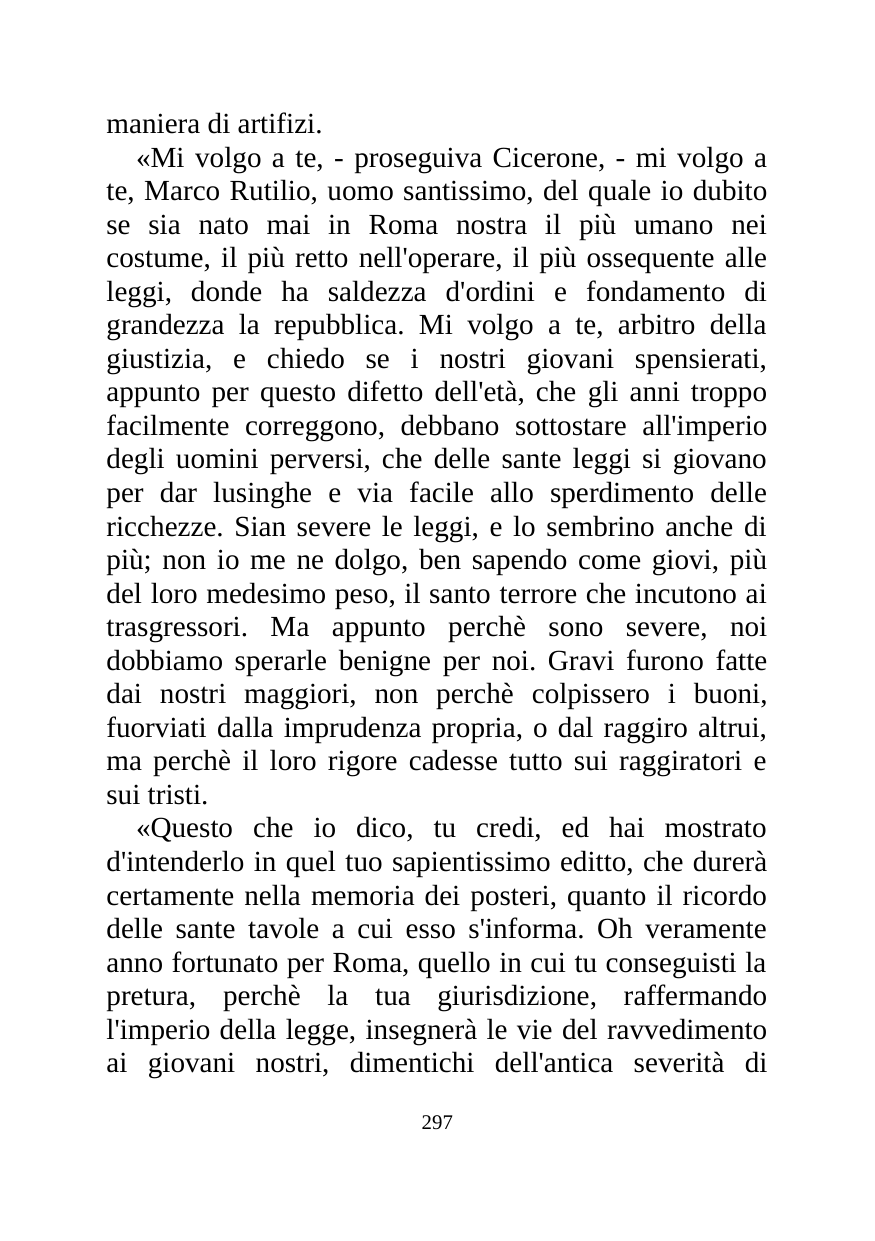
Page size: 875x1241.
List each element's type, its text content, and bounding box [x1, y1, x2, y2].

text «Mi volgo a te, - proseguiva Cicerone, - mi volgo a te, Marco Rutilio, uomo santissimo, del quale io dubito se sia nato mai in Roma nostra il più umano nei costume, il più retto nell'operare, il più ossequente alle leggi, donde ha saldezza d'ordini e fondamento di grandezza la repubblica. Mi volgo a te, arbitro della giustizia, e chiedo se i nostri giovani spensierati, appunto per questo difetto dell'età, che gli anni troppo facilmente correggono, debbano sottostare all'imperio degli uomini perversi, che delle sante leggi si giovano per dar lusinghe e via facile allo sperdimento delle ricchezze. Sian severe le leggi, e lo sembrino anche di più; non io me ne dolgo, ben sapendo come giovi, più del loro medesimo peso, il santo terrore che incutono ai trasgressori. Ma appunto perchè sono severe, noi dobbiamo sperarle benigne per noi. Gravi furono fatte dai nostri maggiori, non perchè colpissero i buoni, fuorviati dalla imprudenza propria, o dal raggiro altrui, ma perchè il loro rigore cadesse tutto sui raggiratori e sui tristi. [106, 140, 768, 811]
text maniera di artifizi. [106, 106, 768, 140]
text «Questo che io dico, tu credi, ed hai mostrato d'intenderlo in quel tuo sapientissimo editto, che durerà certamente nella memoria dei posteri, quanto il ricordo delle sante tavole a cui esso s'informa. Oh veramente anno fortunato per Roma, quello in cui tu conseguisti la pretura, perchè la tua giurisdizione, raffermando l'imperio della legge, insegnerà le vie del ravvedimento ai giovani nostri, dimentichi dell'antica severità di [106, 811, 768, 1079]
